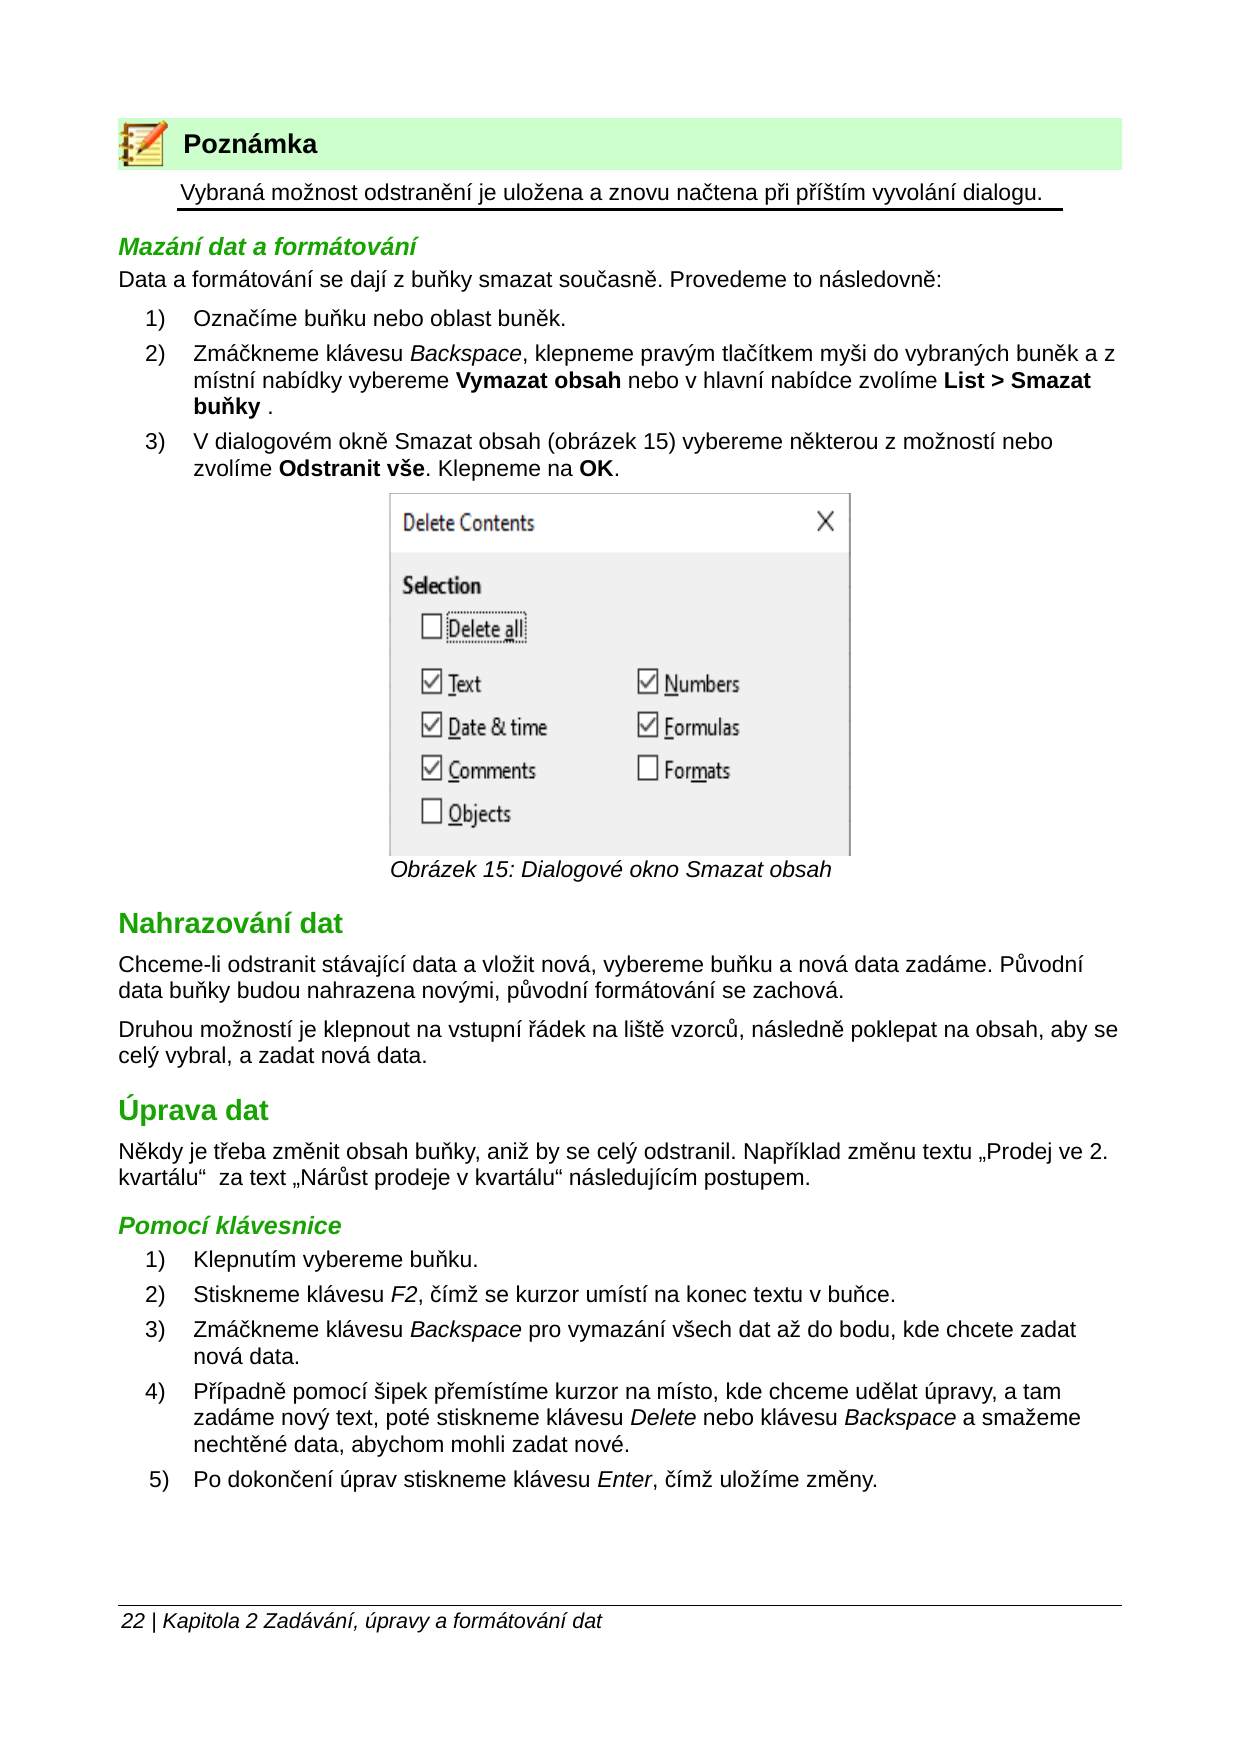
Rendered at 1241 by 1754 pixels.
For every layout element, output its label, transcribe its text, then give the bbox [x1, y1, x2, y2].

subtitle Pomocí klávesnice [118, 1211, 1122, 1240]
list Zmáčkneme klávesu Backspace, klepneme pravým tlačítkem myši do vybraných buněk a z místní nabídky vybereme Vymazat obsah nebo v hlavní nabídce zvolíme List > Smazat buňky . [165, 340, 1122, 419]
text Obrázek 15: Dialogové okno Smazat obsah [390, 856, 851, 882]
subtitle Nahrazování dat [118, 906, 1122, 939]
list Označíme buňku nebo oblast buněk. [165, 305, 1122, 332]
text Někdy je třeba změnit obsah buňky, aniž by se celý odstranil. Například změnu textu „Prodej ve 2. kvartálu“ za text „Nárůst prodeje v kvartálu“ následujícím postupem. [118, 1138, 1122, 1191]
subtitle Poznámka [118, 118, 1122, 170]
subtitle Mazání dat a formátování [118, 232, 1122, 260]
picture [119, 119, 170, 170]
list V dialogovém okně Smazat obsah (obrázek 15) vybereme některou z možností nebo zvolíme Odstranit vše. Klepneme na OK. [165, 428, 1122, 481]
text Druhou možností je klepnout na vstupní řádek na liště vzorců, následně poklepat na obsah, aby se celý vybral, a zadat nová data. [118, 1016, 1122, 1069]
picture [389, 493, 851, 856]
list Případně pomocí šipek přemístíme kurzor na místo, kde chceme udělat úpravy, a tam zadáme nový text, poté stiskneme klávesu Delete nebo klávesu Backspace a smažeme nechtěné data, abychom mohli zadat nové. [165, 1378, 1122, 1457]
list Klepnutím vybereme buňku. [165, 1246, 1122, 1272]
list Stiskneme klávesu F2, čímž se kurzor umístí na konec textu v buňce. [165, 1281, 1122, 1307]
list Zmáčkneme klávesu Backspace pro vymazání všech dat až do bodu, kde chcete zadat nová data. [165, 1316, 1122, 1369]
text Vybraná možnost odstranění je uložena a znovu načtena při příštím vyvolání dialogu. [177, 176, 1063, 208]
list Data a formátování se dají z buňky smazat současně. Provedeme to následovně: [118, 266, 1122, 293]
list Po dokončení úprav stiskneme klávesu Enter, čímž uložíme změny. [169, 1466, 1122, 1492]
subtitle Úprava dat [118, 1092, 1122, 1126]
text Chceme-li odstranit stávající data a vložit nová, vybereme buňku a nová data zadáme. Původní data buňky budou nahrazena novými, původní formátování se zachová. [118, 951, 1122, 1004]
